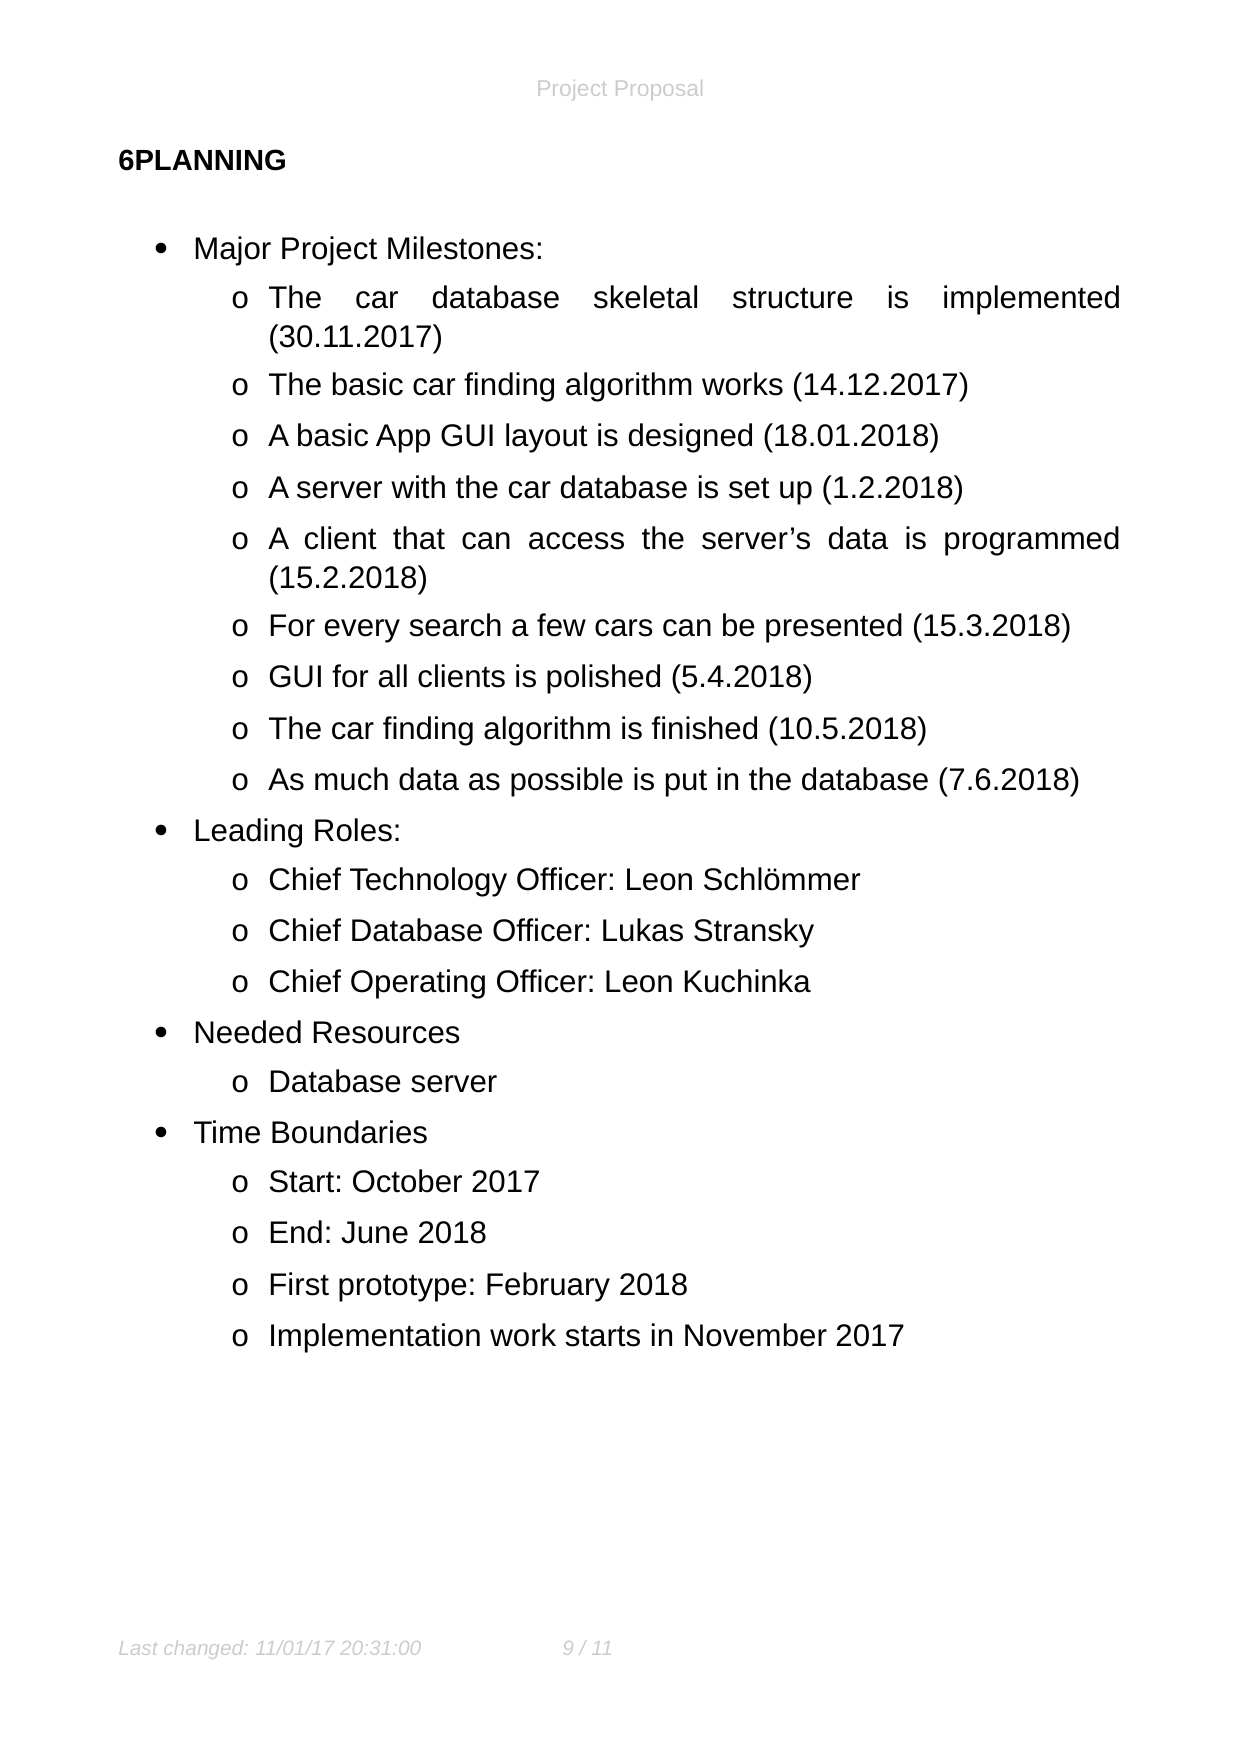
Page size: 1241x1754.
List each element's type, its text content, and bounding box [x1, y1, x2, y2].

list The car finding algorithm is finished (10.5.2018) [231, 710, 1122, 748]
list Leading Roles: [156, 812, 1122, 848]
list Major Project Milestones: [156, 230, 1122, 267]
list Needed Resources [156, 1014, 1122, 1051]
list The car database skeletal structure is implemented (30.11.2017) [231, 279, 1122, 354]
list A client that can access the server’s data is programmed (15.2.2018) [231, 520, 1122, 595]
list End: June 2018 [231, 1214, 1122, 1253]
list A server with the car database is set up (1.2.2018) [231, 469, 1122, 507]
list First prototype: February 2018 [231, 1266, 1122, 1304]
list Chief Database Officer: Lukas Stransky [231, 912, 1122, 951]
subtitle Planning [118, 143, 1122, 177]
list Chief Technology Officer: Leon Schlömmer [231, 861, 1122, 899]
list GUI for all clients is polished (5.4.2018) [231, 658, 1122, 697]
list Implementation work starts in November 2017 [231, 1317, 1122, 1356]
list A basic App GUI layout is designed (18.01.2018) [231, 417, 1122, 456]
list For every search a few cars can be presented (15.3.2018) [231, 607, 1122, 646]
list Start: October 2017 [231, 1163, 1122, 1202]
list Chief Operating Officer: Leon Kuchinka [231, 963, 1122, 1002]
list Database server [231, 1063, 1122, 1102]
list Time Boundaries [156, 1114, 1122, 1151]
list The basic car finding algorithm works (14.12.2017) [231, 366, 1122, 405]
list As much data as possible is put in the database (7.6.2018) [231, 761, 1122, 800]
